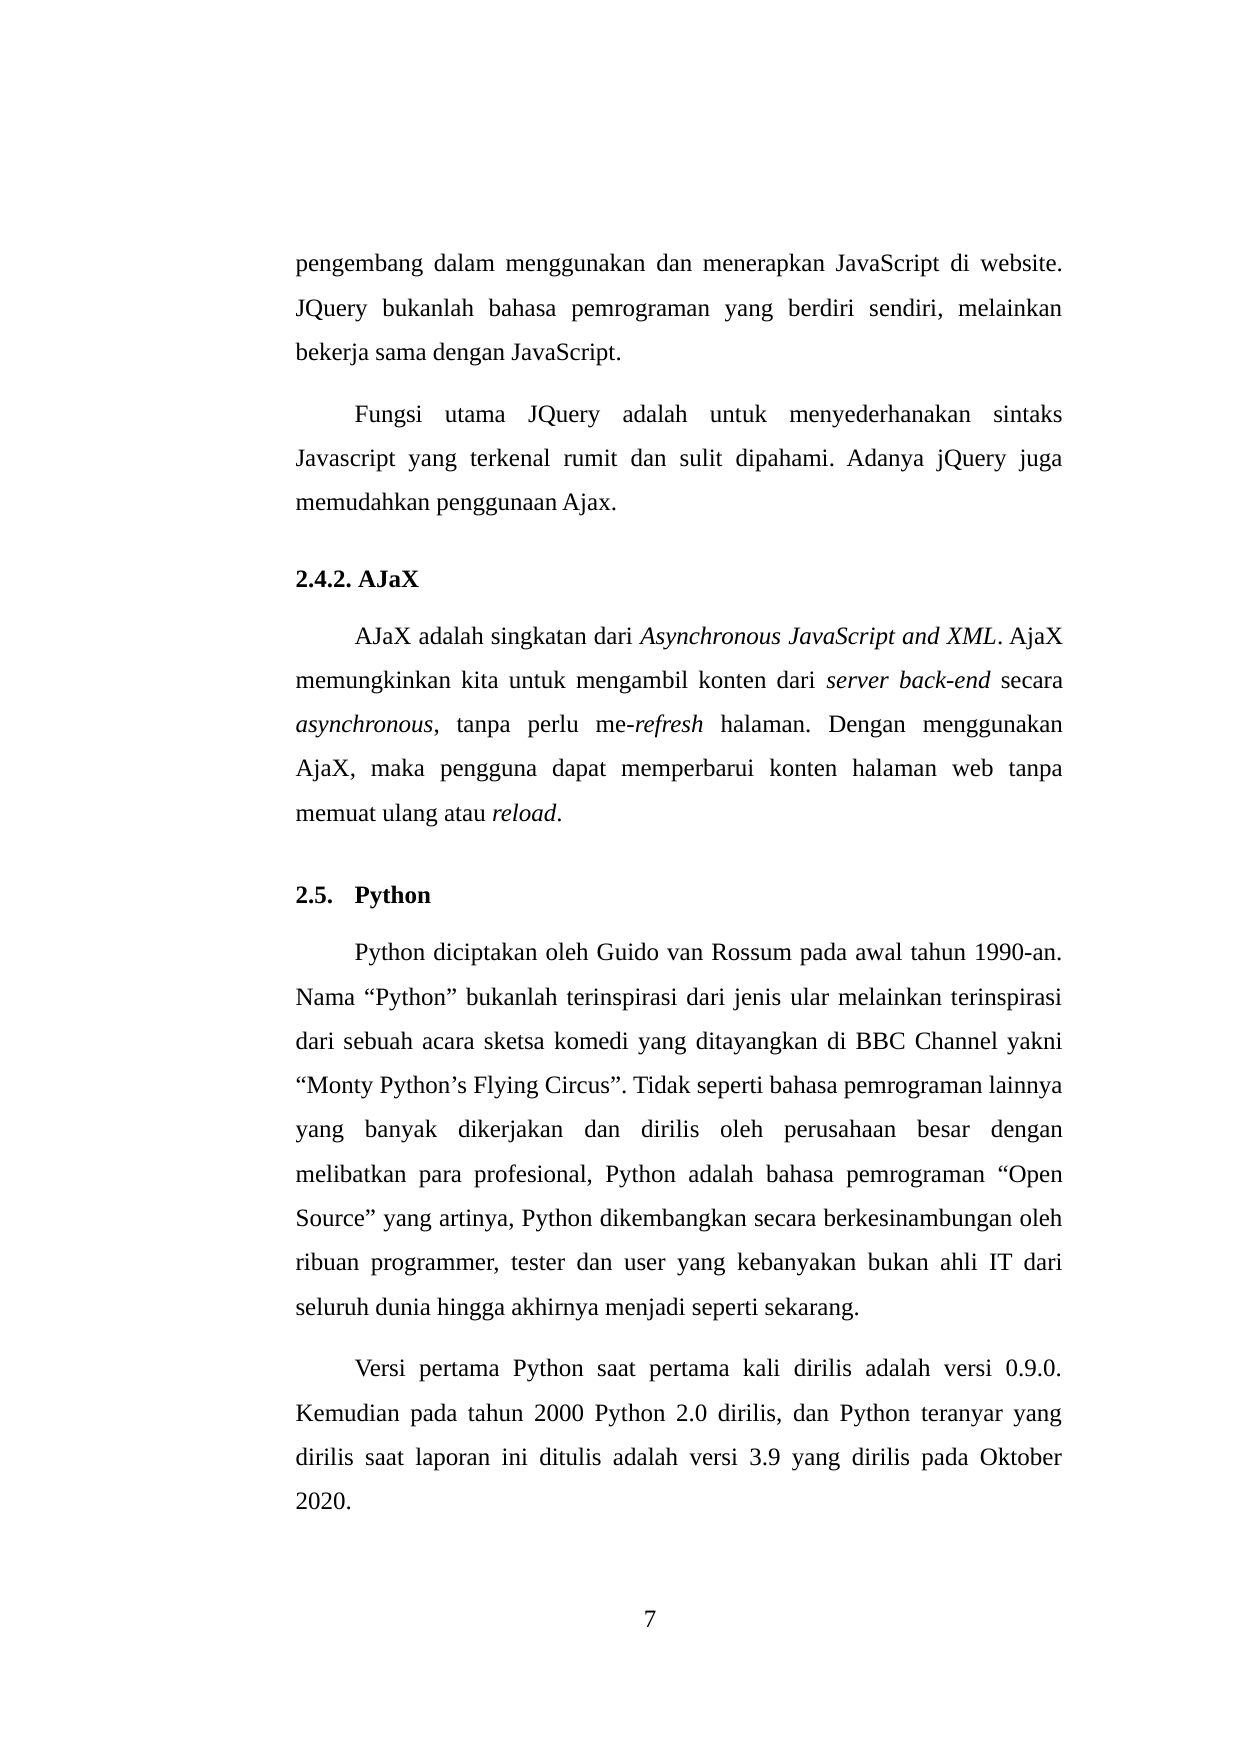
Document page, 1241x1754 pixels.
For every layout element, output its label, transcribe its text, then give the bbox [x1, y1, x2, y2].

text Versi pertama Python saat pertama kali dirilis adalah versi 0.9.0. Kemudian pada tahun 2000 Python 2.0 dirilis, dan Python teranyar yang dirilis saat laporan ini ditulis adalah versi 3.9 yang dirilis pada Oktober 2020. [295, 1341, 1063, 1518]
text Python diciptakan oleh Guido van Rossum pada awal tahun 1990-an. Nama “Python” bukanlah terinspirasi dari jenis ular melainkan terinspirasi dari sebuah acara sketsa komedi yang ditayangkan di BBC Channel yakni “Monty Python’s Flying Circus”. Tidak seperti bahasa pemrograman lainnya yang banyak dikerjakan dan dirilis oleh perusahaan besar dengan melibatkan para profesional, Python adalah bahasa pemrograman “Open Source” yang artinya, Python dikembangkan secara berkesinambungan oleh ribuan programmer, tester dan user yang kebanyakan bukan ahli IT dari seluruh dunia hingga akhirnya menjadi seperti sekarang. [295, 925, 1063, 1324]
text Fungsi utama JQuery adalah untuk menyederhanakan sintaks Javascript yang terkenal rumit dan sulit dipahami. Adanya jQuery juga memudahkan penggunaan Ajax. [295, 387, 1063, 519]
text AJaX adalah singkatan dari Asynchronous JavaScript and XML. AjaX memungkinkan kita untuk mengambil konten dari server back-end secara asynchronous, tanpa perlu me-refresh halaman. Dengan menggunakan AjaX, maka pengguna dapat memperbarui konten halaman web tanpa memuat ulang atau reload. [295, 609, 1063, 830]
subtitle Python [295, 868, 1063, 913]
text pengembang dalam menggunakan dan menerapkan JavaScript di website. JQuery bukanlah bahasa pemrograman yang berdiri sendiri, melainkan bekerja sama dengan JavaScript. [295, 236, 1063, 369]
subtitle AJaX [295, 552, 1063, 596]
